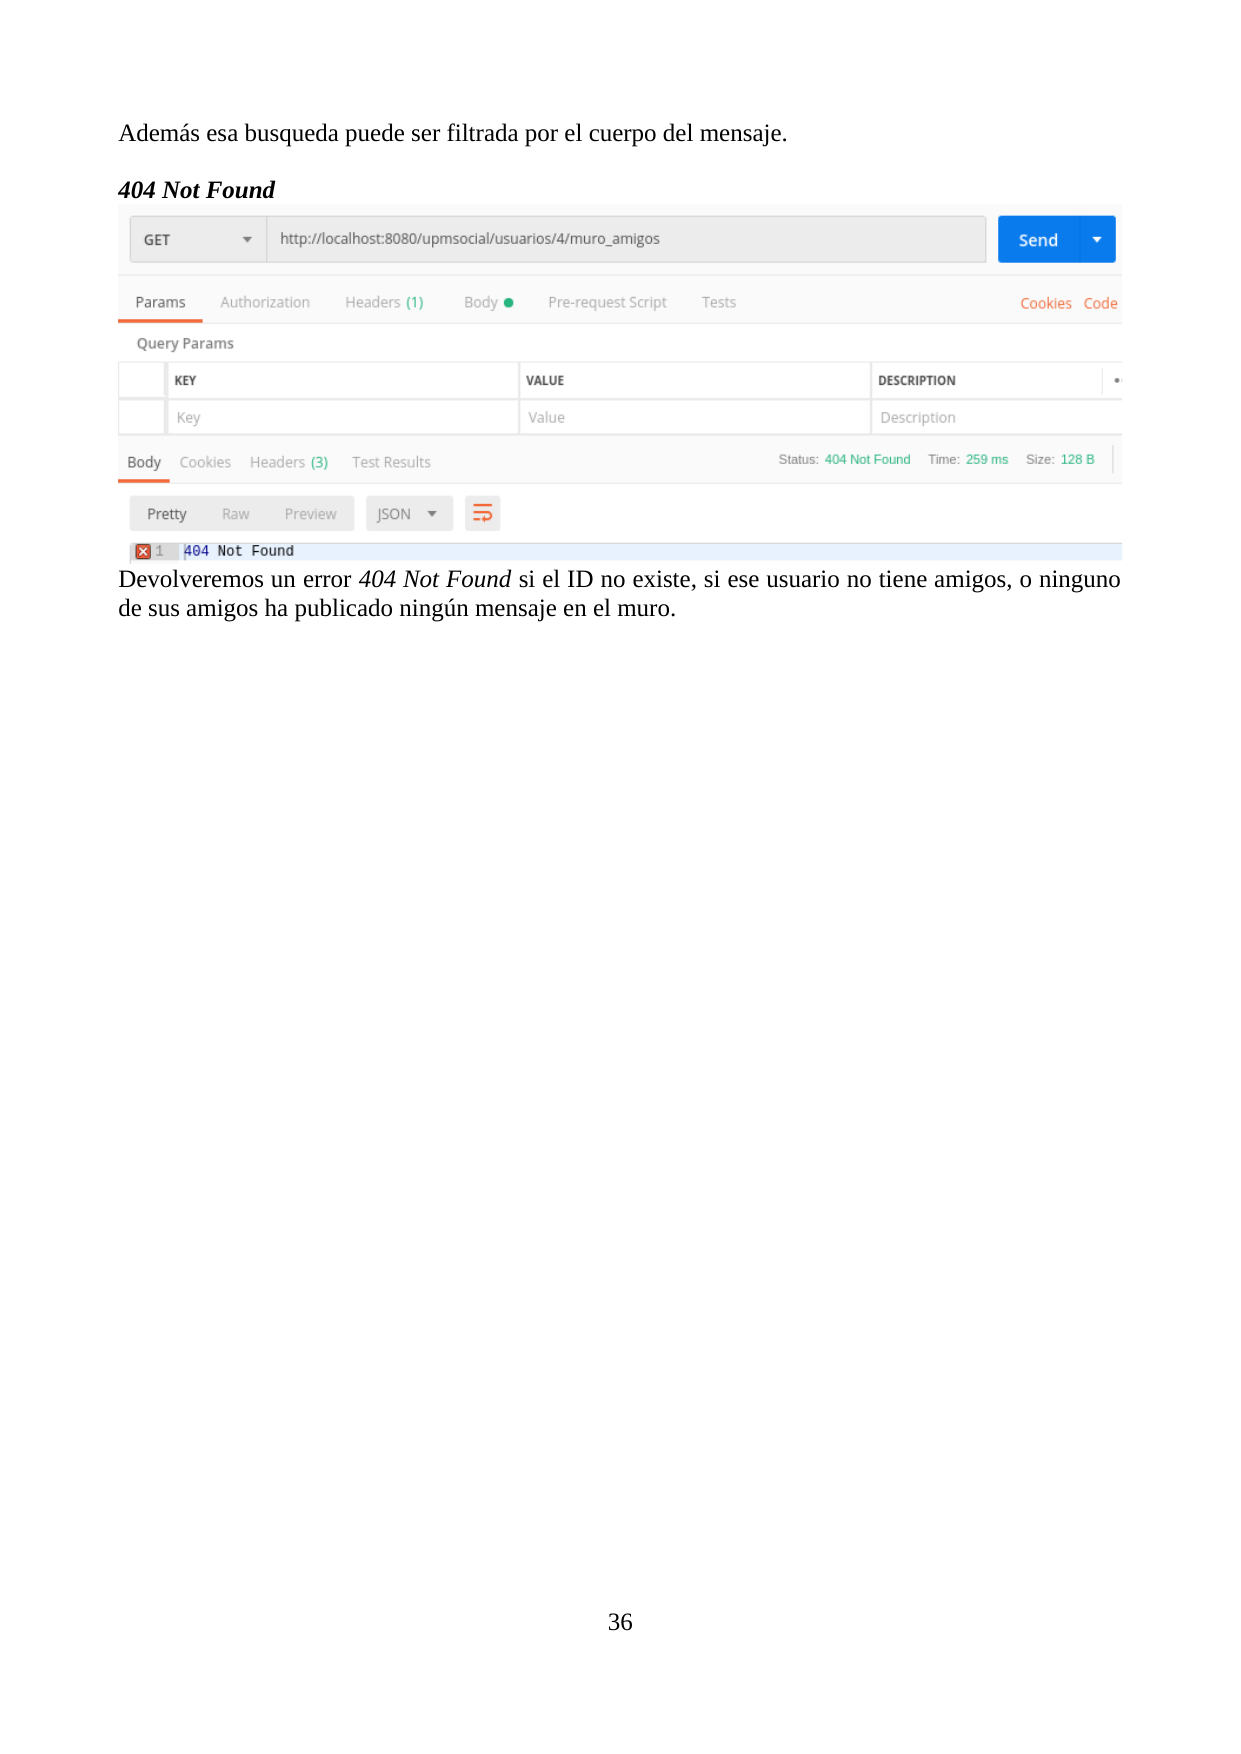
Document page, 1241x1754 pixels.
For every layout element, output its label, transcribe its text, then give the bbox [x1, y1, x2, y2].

text Devolveremos un error 404 Not Found si el ID no existe, si ese usuario no tiene amigos, o ninguno de sus amigos ha publicado ningún mensaje en el muro. [118, 564, 1122, 622]
text 404 Not Found [118, 176, 1122, 204]
picture [118, 204, 1123, 564]
text Además esa busqueda puede ser filtrada por el cuerpo del mensaje. [118, 118, 1122, 147]
